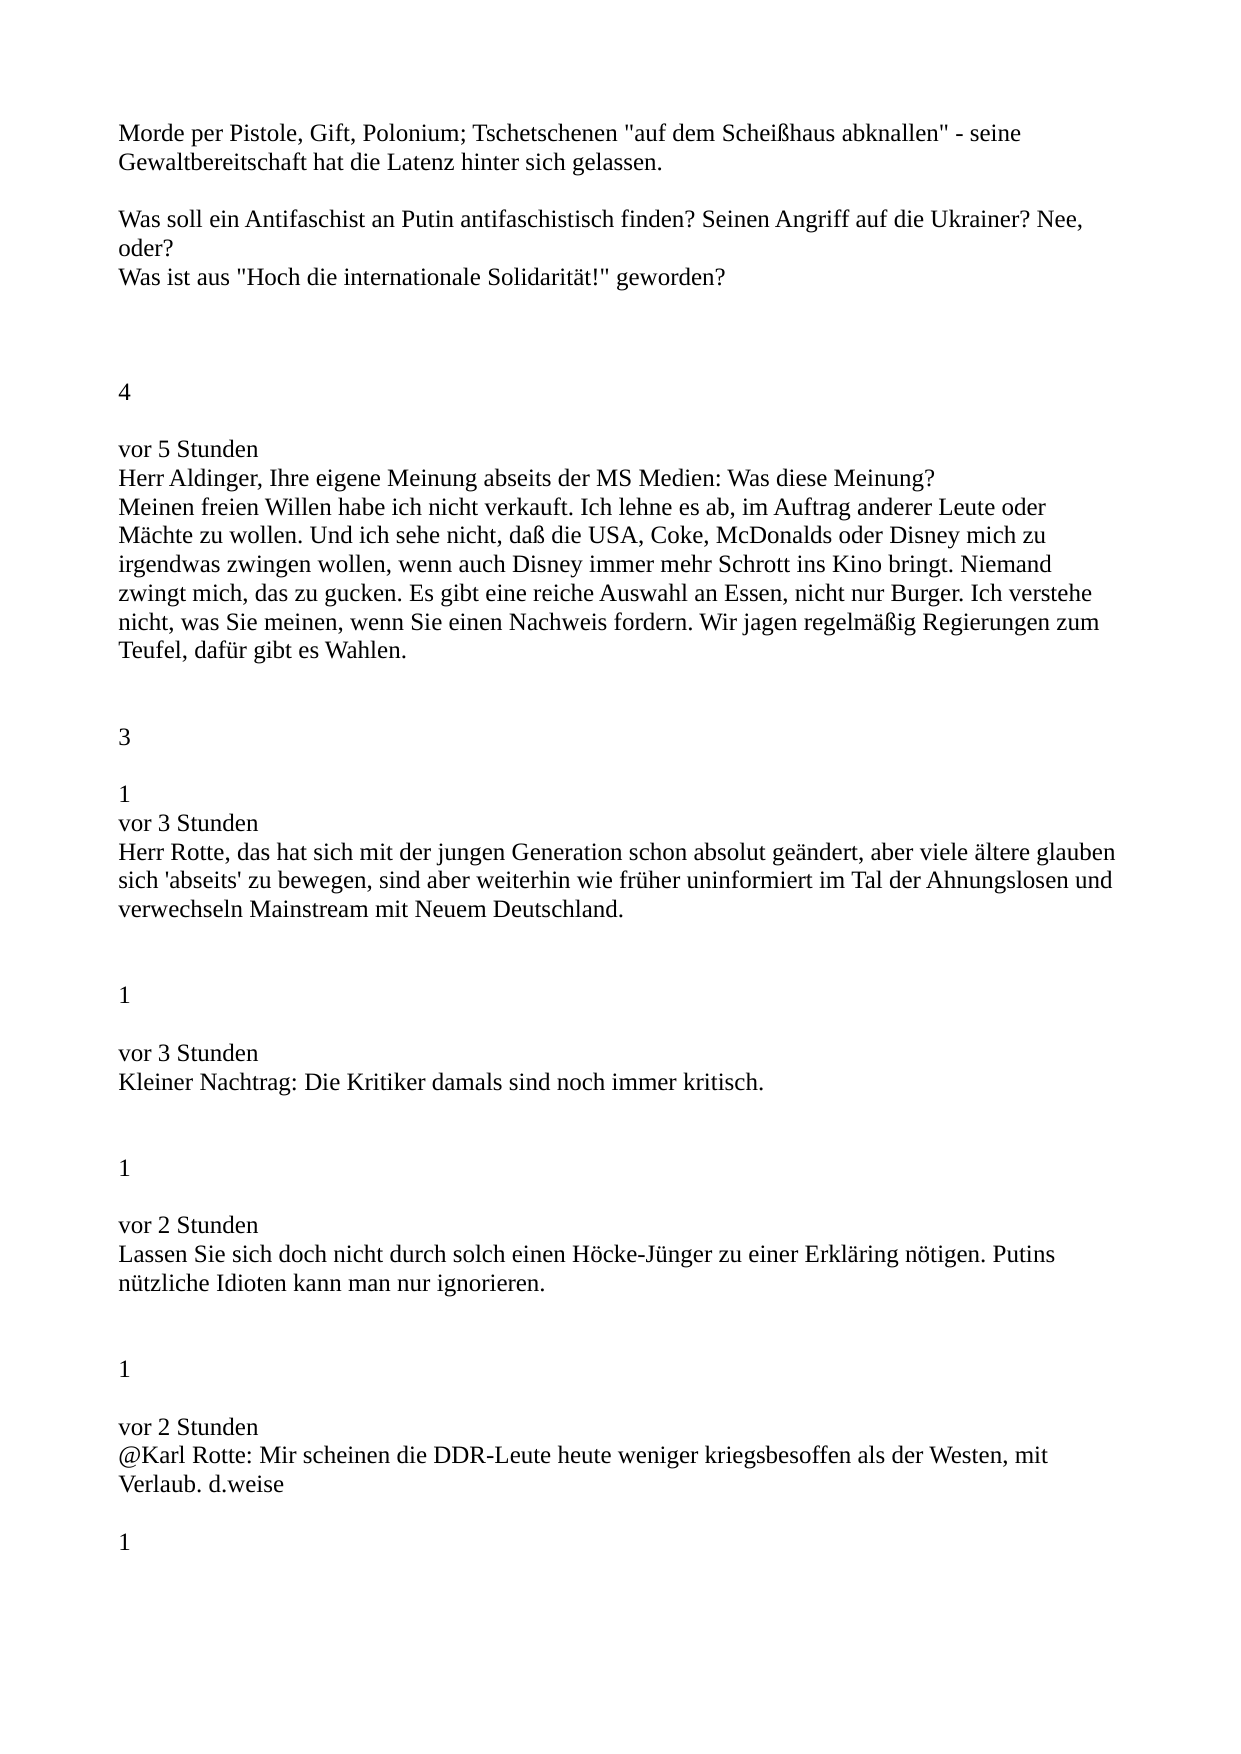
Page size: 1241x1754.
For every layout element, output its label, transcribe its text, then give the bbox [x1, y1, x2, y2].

text 1 [118, 981, 1122, 1009]
text Kleiner Nachtrag: Die Kritiker damals sind noch immer kritisch. [118, 1067, 1122, 1096]
text vor 5 Stunden [118, 434, 1122, 463]
text vor 2 Stunden [118, 1412, 1122, 1441]
text 3 [118, 722, 1122, 751]
text 4 [118, 377, 1122, 406]
text 1 [118, 1527, 1122, 1556]
text Lassen Sie sich doch nicht durch solch einen Höcke-Jünger zu einer Erkläring nötigen. Putins nützliche Idioten kann man nur ignorieren. [118, 1239, 1122, 1297]
text Herr Aldinger, Ihre eigene Meinung abseits der MS Medien: Was diese Meinung? [118, 463, 1122, 492]
text vor 3 Stunden [118, 808, 1122, 837]
text 1 [118, 779, 1122, 808]
text vor 2 Stunden [118, 1211, 1122, 1239]
text Was soll ein Antifaschist an Putin antifaschistisch finden? Seinen Angriff auf die Ukrainer? Nee, oder? [118, 204, 1122, 262]
text 1 [118, 1354, 1122, 1383]
text vor 3 Stunden [118, 1038, 1122, 1067]
text Morde per Pistole, Gift, Polonium; Tschetschenen "auf dem Scheißhaus abknallen" - seine Gewaltbereitschaft hat die Latenz hinter sich gelassen. [118, 118, 1122, 176]
text Herr Rotte, das hat sich mit der jungen Generation schon absolut geändert, aber viele ältere glauben sich 'abseits' zu bewegen, sind aber weiterhin wie früher uninformiert im Tal der Ahnungslosen und verwechseln Mainstream mit Neuem Deutschland. [118, 837, 1122, 923]
text Was ist aus "Hoch die internationale Solidarität!" geworden? [118, 262, 1122, 291]
text Meinen freien Willen habe ich nicht verkauft. Ich lehne es ab, im Auftrag anderer Leute oder Mächte zu wollen. Und ich sehe nicht, daß die USA, Coke, McDonalds oder Disney mich zu irgendwas zwingen wollen, wenn auch Disney immer mehr Schrott ins Kino bringt. Niemand zwingt mich, das zu gucken. Es gibt eine reiche Auswahl an Essen, nicht nur Burger. Ich verstehe nicht, was Sie meinen, wenn Sie einen Nachweis fordern. Wir jagen regelmäßig Regierungen zum Teufel, dafür gibt es Wahlen. [118, 492, 1122, 664]
text 1 [118, 1153, 1122, 1182]
text @Karl Rotte: Mir scheinen die DDR-Leute heute weniger kriegsbesoffen als der Westen, mit Verlaub. d.weise [118, 1441, 1122, 1498]
